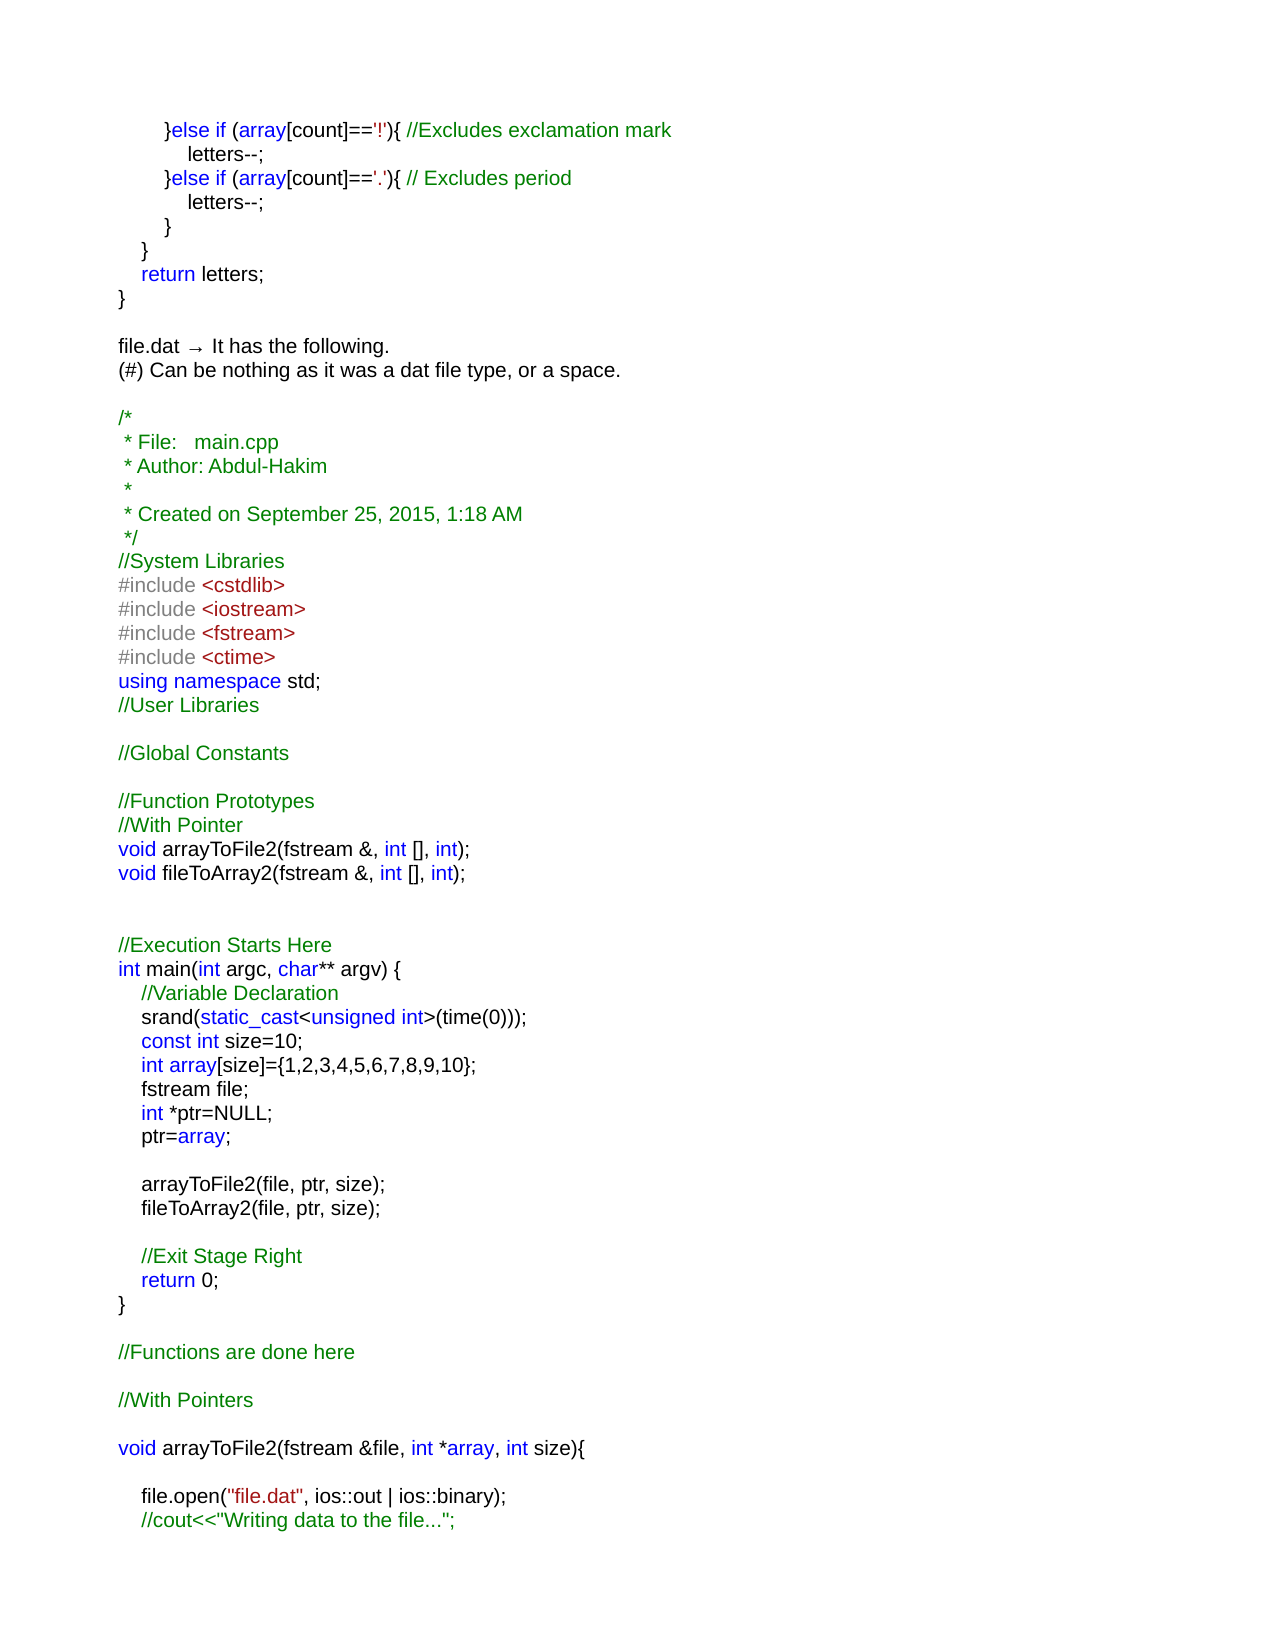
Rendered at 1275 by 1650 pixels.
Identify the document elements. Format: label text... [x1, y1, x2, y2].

text * Author: Abdul-Hakim [118, 453, 1157, 477]
text void fileToArray2(fstream &, int [], int); [118, 861, 1157, 885]
text } [118, 214, 1157, 238]
text (#) Can be nothing as it was a dat file type, or a space. [118, 358, 1157, 382]
text using namespace std; [118, 669, 1157, 693]
text void arrayToFile2(fstream &, int [], int); [118, 837, 1157, 861]
text #include <iostream> [118, 597, 1157, 621]
text }else if (array[count]=='.'){ // Excludes period [118, 166, 1157, 190]
text void arrayToFile2(fstream &file, int *array, int size){ [118, 1436, 1157, 1460]
text }else if (array[count]=='!'){ //Excludes exclamation mark [118, 118, 1157, 142]
text return letters; [118, 262, 1157, 286]
text fstream file; [118, 1076, 1157, 1100]
text } [118, 238, 1157, 262]
text //Functions are done here [118, 1340, 1157, 1364]
text //Variable Declaration [118, 981, 1157, 1004]
text //Exit Stage Right [118, 1244, 1157, 1268]
text fileToArray2(file, ptr, size); [118, 1196, 1157, 1220]
text int *ptr=NULL; [118, 1100, 1157, 1124]
text //Function Prototypes [118, 789, 1157, 813]
text //Global Constants [118, 741, 1157, 765]
text #include <ctime> [118, 645, 1157, 669]
text * Created on September 25, 2015, 1:18 AM [118, 501, 1157, 525]
text #include <fstream> [118, 621, 1157, 645]
text file.open("file.dat", ios::out | ios::binary); [118, 1484, 1157, 1508]
text */ [118, 525, 1157, 549]
text letters--; [118, 190, 1157, 214]
text * File: main.cpp [118, 429, 1157, 453]
text //With Pointer [118, 813, 1157, 837]
text //System Libraries [118, 549, 1157, 573]
text //With Pointers [118, 1388, 1157, 1412]
text return 0; [118, 1268, 1157, 1292]
text //cout<<"Writing data to the file..."; [118, 1508, 1157, 1532]
text int array[size]={1,2,3,4,5,6,7,8,9,10}; [118, 1052, 1157, 1076]
text int main(int argc, char** argv) { [118, 957, 1157, 981]
text /* [118, 406, 1157, 429]
text arrayToFile2(file, ptr, size); [118, 1172, 1157, 1196]
text * [118, 477, 1157, 501]
text #include <cstdlib> [118, 573, 1157, 597]
text } [118, 1292, 1157, 1316]
text ptr=array; [118, 1124, 1157, 1148]
text //User Libraries [118, 693, 1157, 717]
text //Execution Starts Here [118, 933, 1157, 957]
text file.dat → It has the following. [118, 334, 1157, 358]
text letters--; [118, 142, 1157, 166]
text srand(static_cast<unsigned int>(time(0))); [118, 1004, 1157, 1028]
text const int size=10; [118, 1028, 1157, 1052]
text } [118, 286, 1157, 310]
